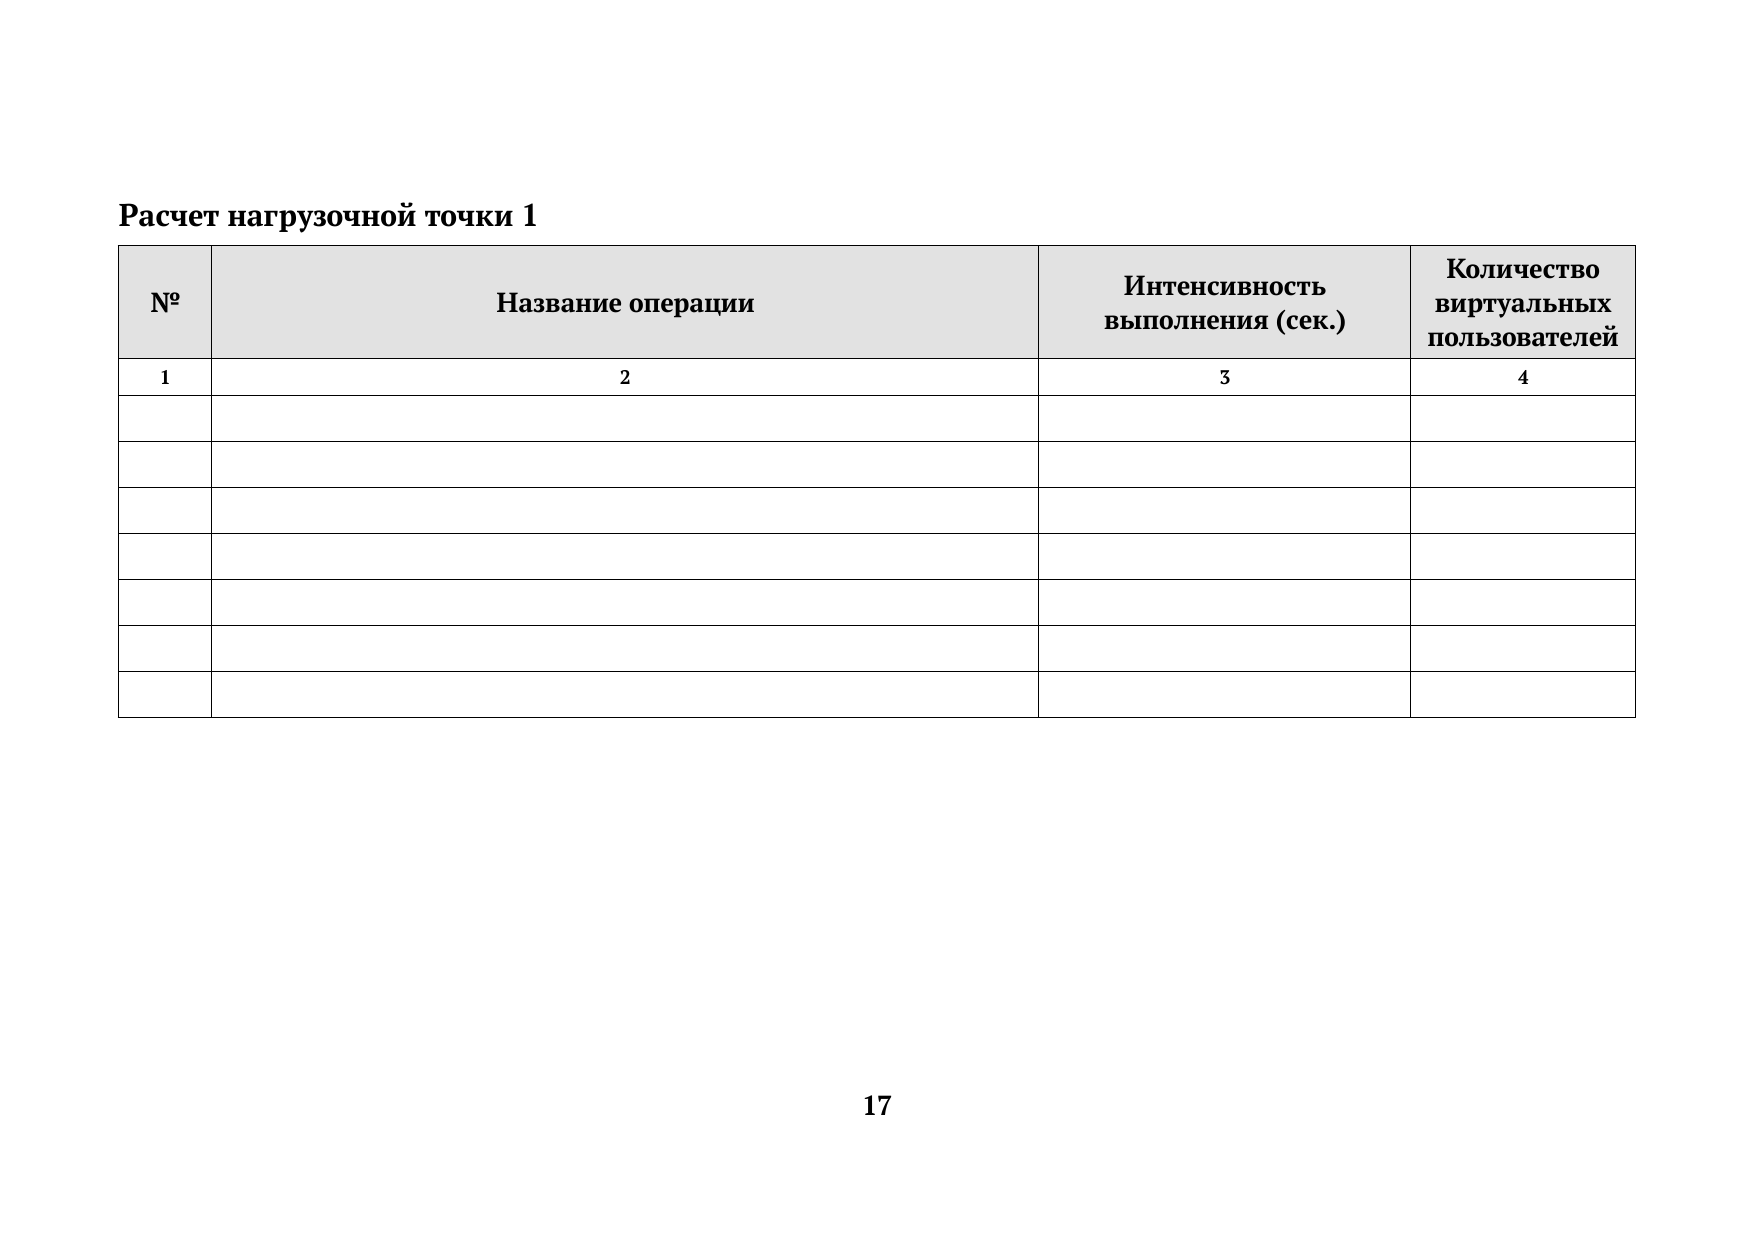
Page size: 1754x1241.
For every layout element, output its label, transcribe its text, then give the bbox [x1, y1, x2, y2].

table_cell 2 [212, 359, 1038, 394]
table_cell [1039, 534, 1410, 579]
table_header Интенсивность выполнения (сек.) [1039, 246, 1410, 358]
table_cell [1411, 580, 1635, 625]
table_header № [119, 246, 211, 358]
table_cell [1411, 488, 1635, 533]
table_cell 4 [1411, 359, 1635, 394]
table_cell [119, 396, 211, 441]
table_cell [119, 488, 211, 533]
table_cell [119, 580, 211, 625]
table_cell [1411, 626, 1635, 671]
table_cell [119, 626, 211, 671]
table_header Название операции [212, 246, 1038, 358]
table_cell [212, 534, 1038, 579]
table_cell 3 [1039, 359, 1410, 394]
table_cell [119, 534, 211, 579]
table_cell [1411, 396, 1635, 441]
table_cell [212, 580, 1038, 625]
table_cell [1039, 488, 1410, 533]
table_header Количество виртуальных пользователей [1411, 246, 1635, 358]
table_cell [212, 672, 1038, 717]
table_cell [119, 672, 211, 717]
table_cell [1411, 672, 1635, 717]
table_cell [1039, 442, 1410, 487]
table_cell [212, 396, 1038, 441]
table_cell [1039, 672, 1410, 717]
table_cell [212, 626, 1038, 671]
table_cell [1411, 442, 1635, 487]
table_cell [1411, 534, 1635, 579]
table_cell [212, 488, 1038, 533]
table_cell [1039, 626, 1410, 671]
table_cell [1039, 580, 1410, 625]
subtitle Расчет нагрузочной точки 1 [118, 195, 1636, 233]
table_cell [212, 442, 1038, 487]
table_cell 1 [119, 359, 211, 394]
table_cell [119, 442, 211, 487]
table_cell [1039, 396, 1410, 441]
